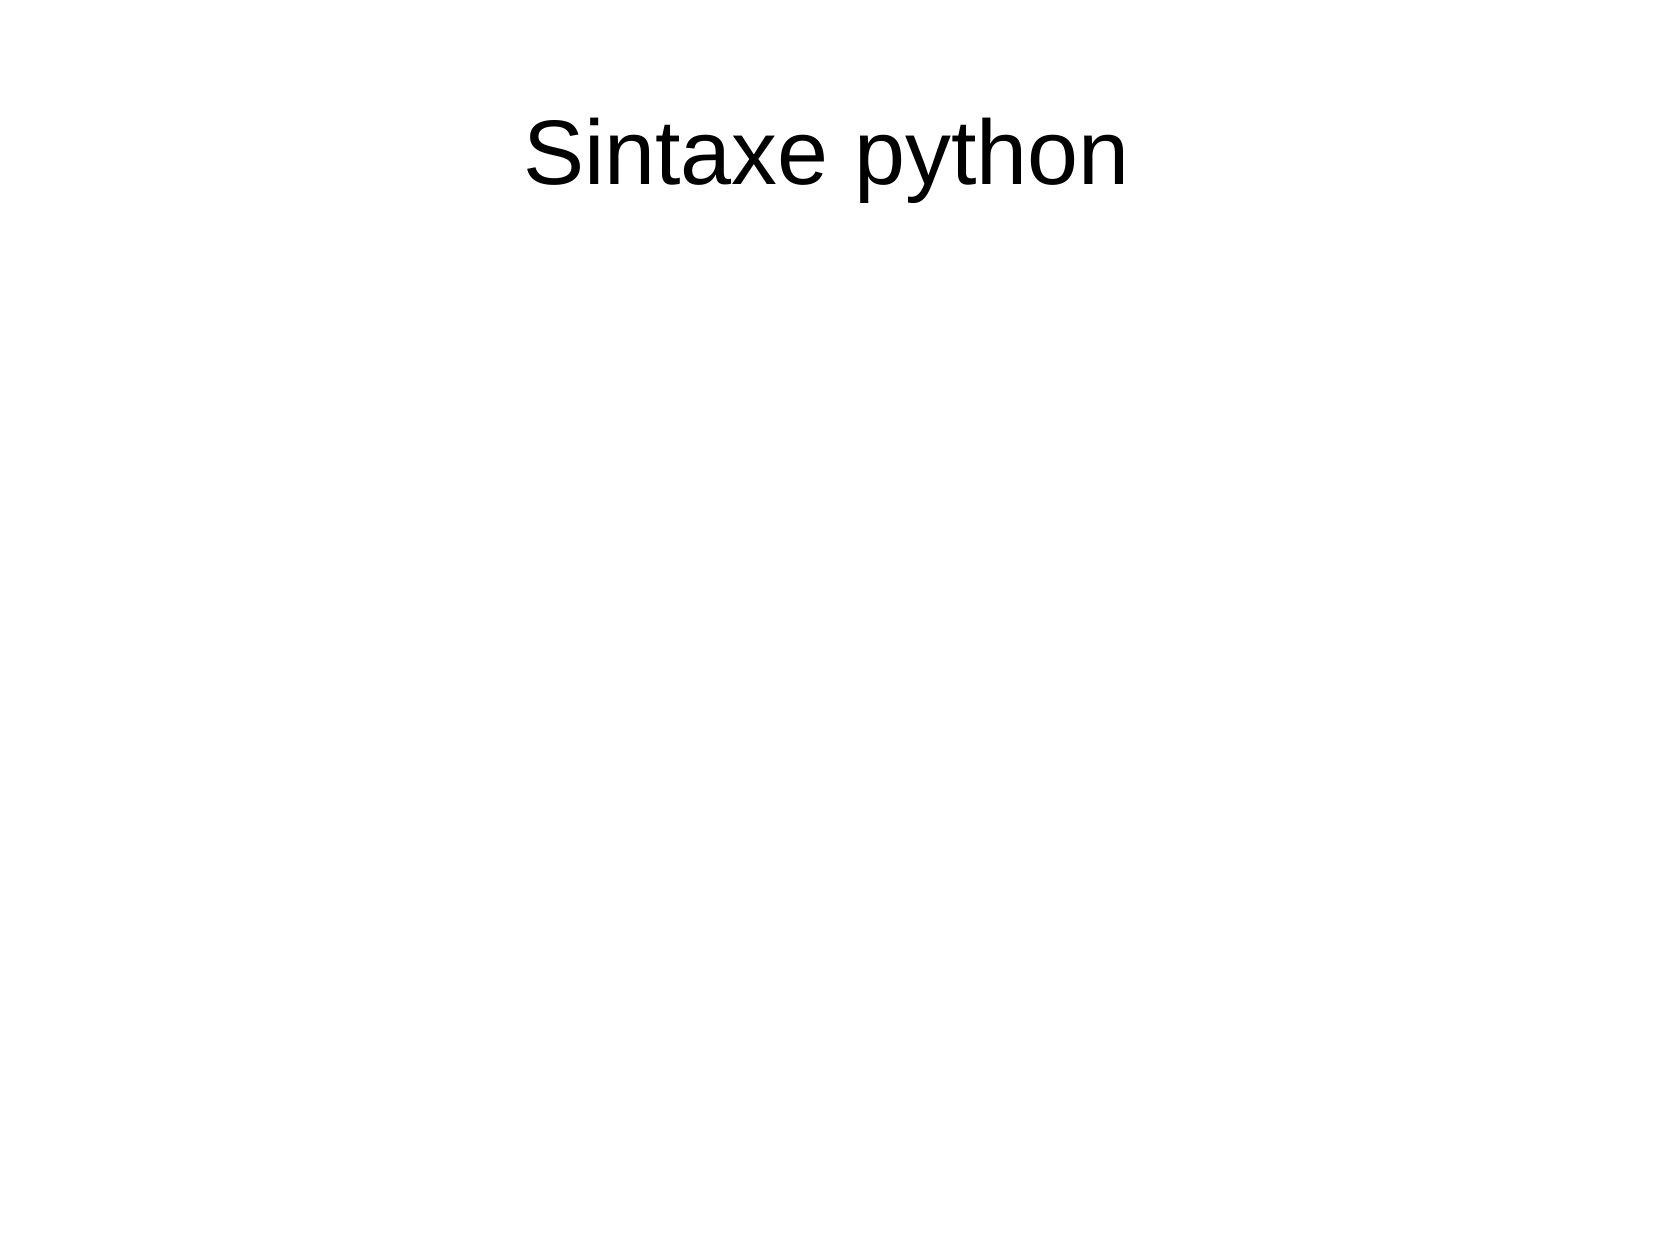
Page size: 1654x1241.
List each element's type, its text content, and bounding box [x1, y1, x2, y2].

title Sintaxe python [82, 49, 1571, 257]
